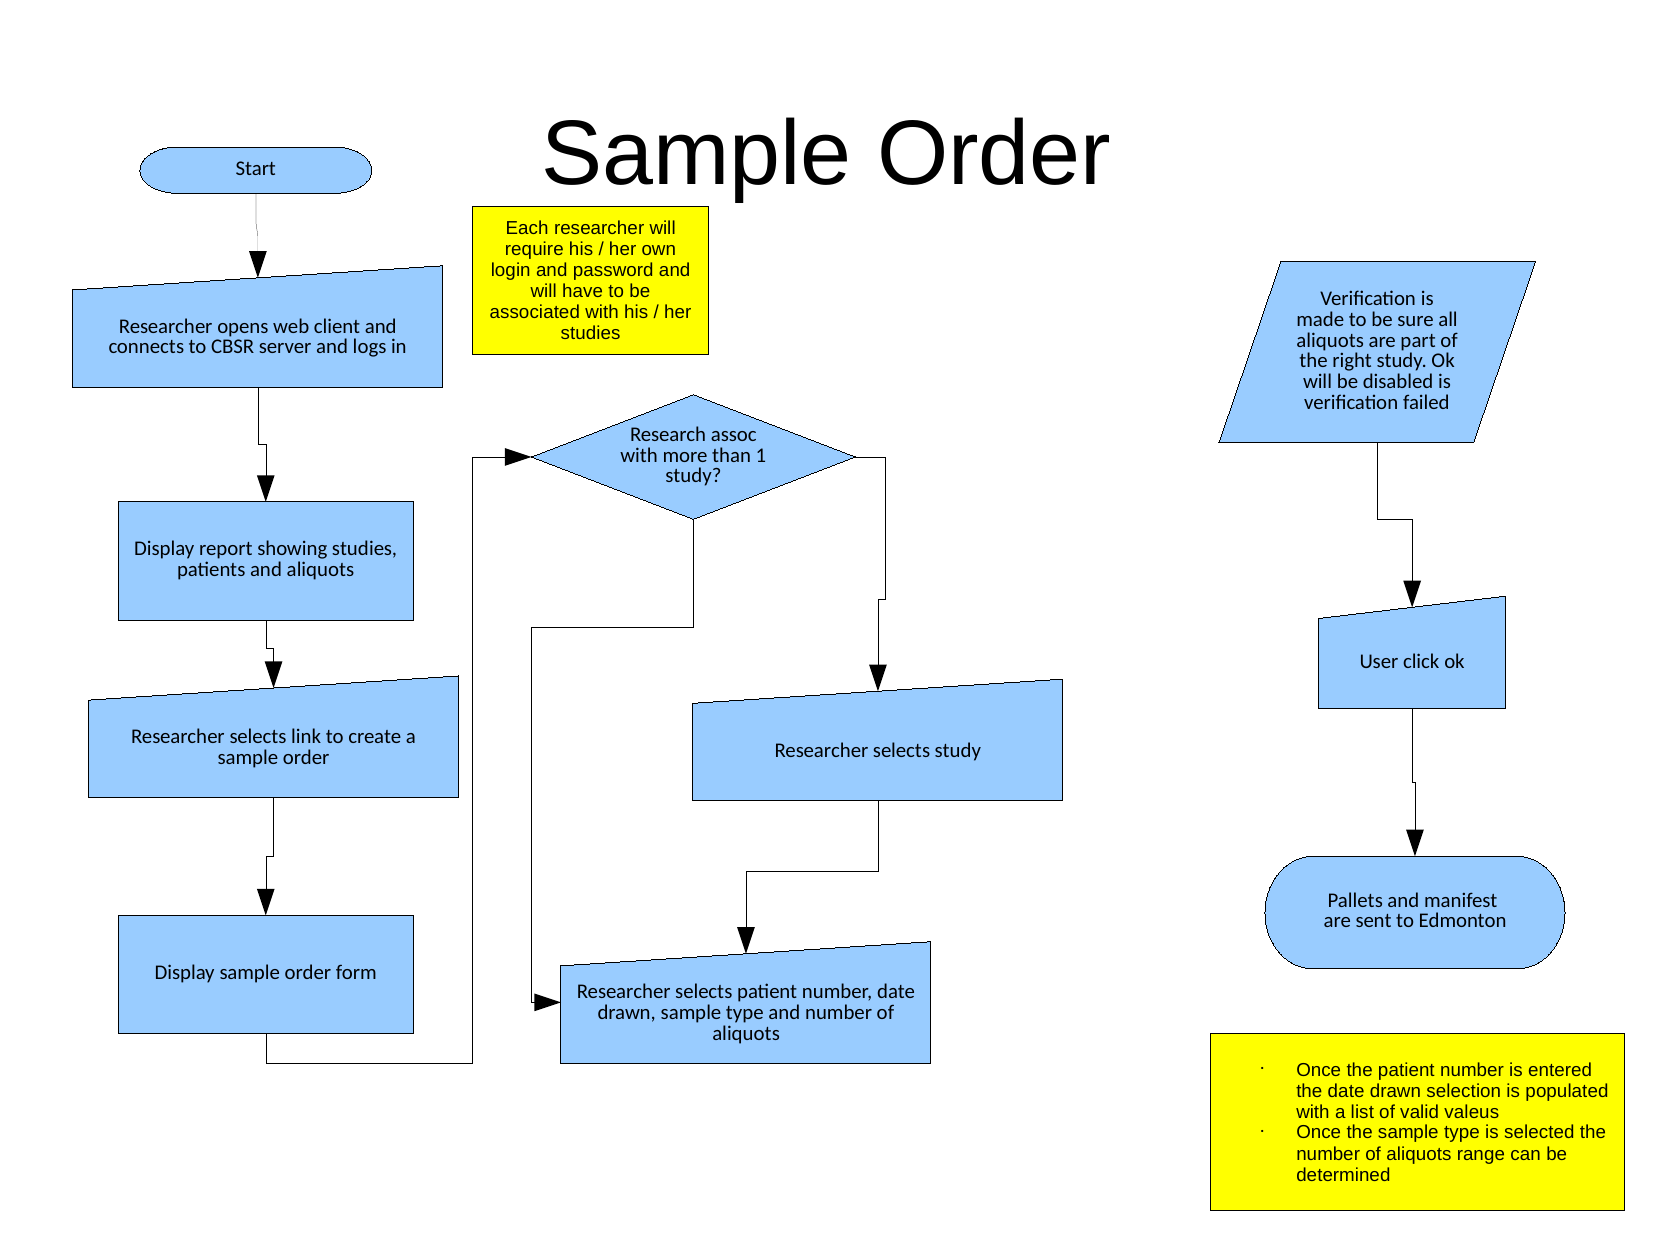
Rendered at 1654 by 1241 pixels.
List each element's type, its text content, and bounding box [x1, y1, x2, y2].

title Sample Order [82, 56, 1571, 250]
text_box Each researcher will require his / her own login and password and will have to be associated with his / her studies [472, 206, 709, 355]
text_box Pallets and manifest are sent to Edmonton [1264, 856, 1566, 969]
text_box Start [139, 147, 372, 194]
text_box Researcher selects study [692, 679, 1063, 801]
text_box User click ok [1318, 596, 1506, 709]
text_box Display sample order form [118, 915, 414, 1034]
text_box Display report showing studies, patients and aliquots [118, 501, 414, 621]
text_box Once the patient number is entered the date drawn selection is populated with a list of valid valeus Once the sample type is selected the number of aliquots range can be determined [1210, 1033, 1625, 1211]
text_box Researcher selects patient number, date drawn, sample type and number of aliquots [560, 941, 931, 1064]
text_box Researcher opens web client and connects to CBSR server and logs in [72, 265, 443, 388]
text_box Researcher selects link to create a sample order [88, 675, 459, 798]
text_box Verification is made to be sure all aliquots are part of the right study. Ok will be disabled is verification failed [1218, 261, 1536, 443]
text_box Research assoc with more than 1 study? [531, 394, 856, 520]
